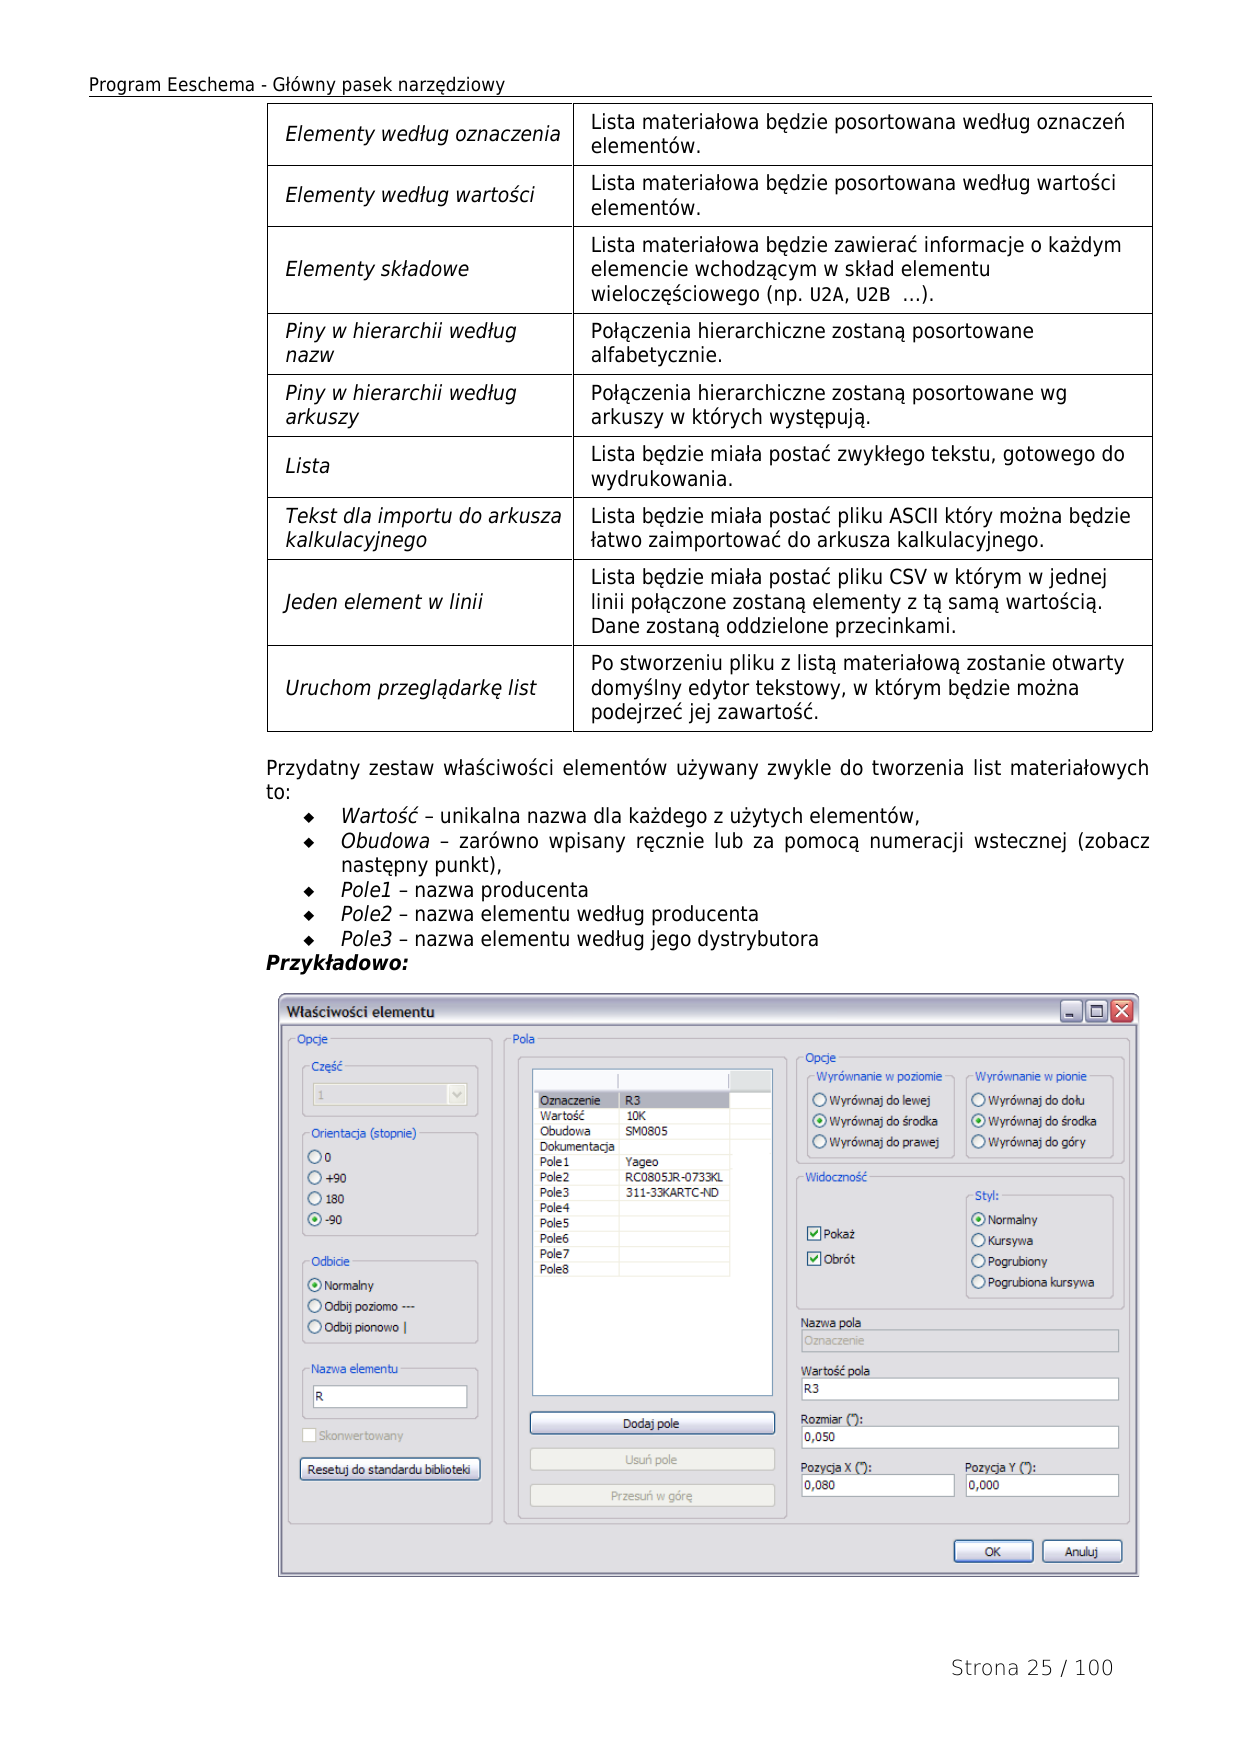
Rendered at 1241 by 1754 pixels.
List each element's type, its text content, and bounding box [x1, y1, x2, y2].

table_cell Lista będzie miała postać zwykłego tekstu, gotowego do wydrukowania. [574, 437, 1152, 497]
text Przydatny zestaw właściwości elementów używany zwykle do tworzenia list materiałowych to: [266, 755, 1152, 804]
table_cell Piny w hierarchii według nazw [268, 314, 572, 374]
table_cell Lista [268, 437, 572, 497]
text Przykładowo: [266, 951, 1152, 976]
list Obudowa – zarówno wpisany ręcznie lub za pomocą numeracji wstecznej (zobacz następny punkt), [303, 829, 1152, 878]
table_cell Jeden element w linii [268, 560, 572, 645]
table_cell Elementy składowe [268, 227, 572, 313]
table_cell Lista będzie miała postać pliku ASCII który można będzie łatwo zaimportować do arkusza kalkulacyjnego. [574, 498, 1152, 559]
table_cell Lista będzie miała postać pliku CSV w którym w jednej linii połączone zostaną elementy z tą samą wartością. Dane zostaną oddzielone przecinkami. [574, 560, 1152, 645]
picture [278, 993, 1140, 1577]
table_header Elementy według oznaczenia [268, 104, 572, 165]
list Wartość – unikalna nazwa dla każdego z użytych elementów, [303, 804, 1152, 829]
table_cell Tekst dla importu do arkusza kalkulacyjnego [268, 498, 572, 559]
table_cell Po stworzeniu pliku z listą materiałową zostanie otwarty domyślny edytor tekstowy, w którym będzie można podejrzeć jej zawartość. [574, 646, 1152, 731]
table_cell Lista materiałowa będzie posortowana według wartości elementów. [574, 166, 1152, 226]
table_cell Elementy według wartości [268, 166, 572, 226]
table_cell Uruchom przeglądarkę list [268, 646, 572, 731]
table_cell Piny w hierarchii według arkuszy [268, 375, 572, 436]
table_cell Połączenia hierarchiczne zostaną posortowane wg arkuszy w których występują. [574, 375, 1152, 436]
list Pole1 – nazwa producenta [303, 878, 1152, 902]
table_cell Połączenia hierarchiczne zostaną posortowane alfabetycznie. [574, 314, 1152, 374]
table_cell Lista materiałowa będzie zawierać informacje o każdym elemencie wchodzącym w skład elementu wieloczęściowego (np. U2A, U2B …). [574, 227, 1152, 313]
list Pole3 – nazwa elementu według jego dystrybutora [303, 927, 1152, 951]
list Pole2 – nazwa elementu według producenta [303, 902, 1152, 927]
table_header Lista materiałowa będzie posortowana według oznaczeń elementów. [574, 104, 1152, 165]
